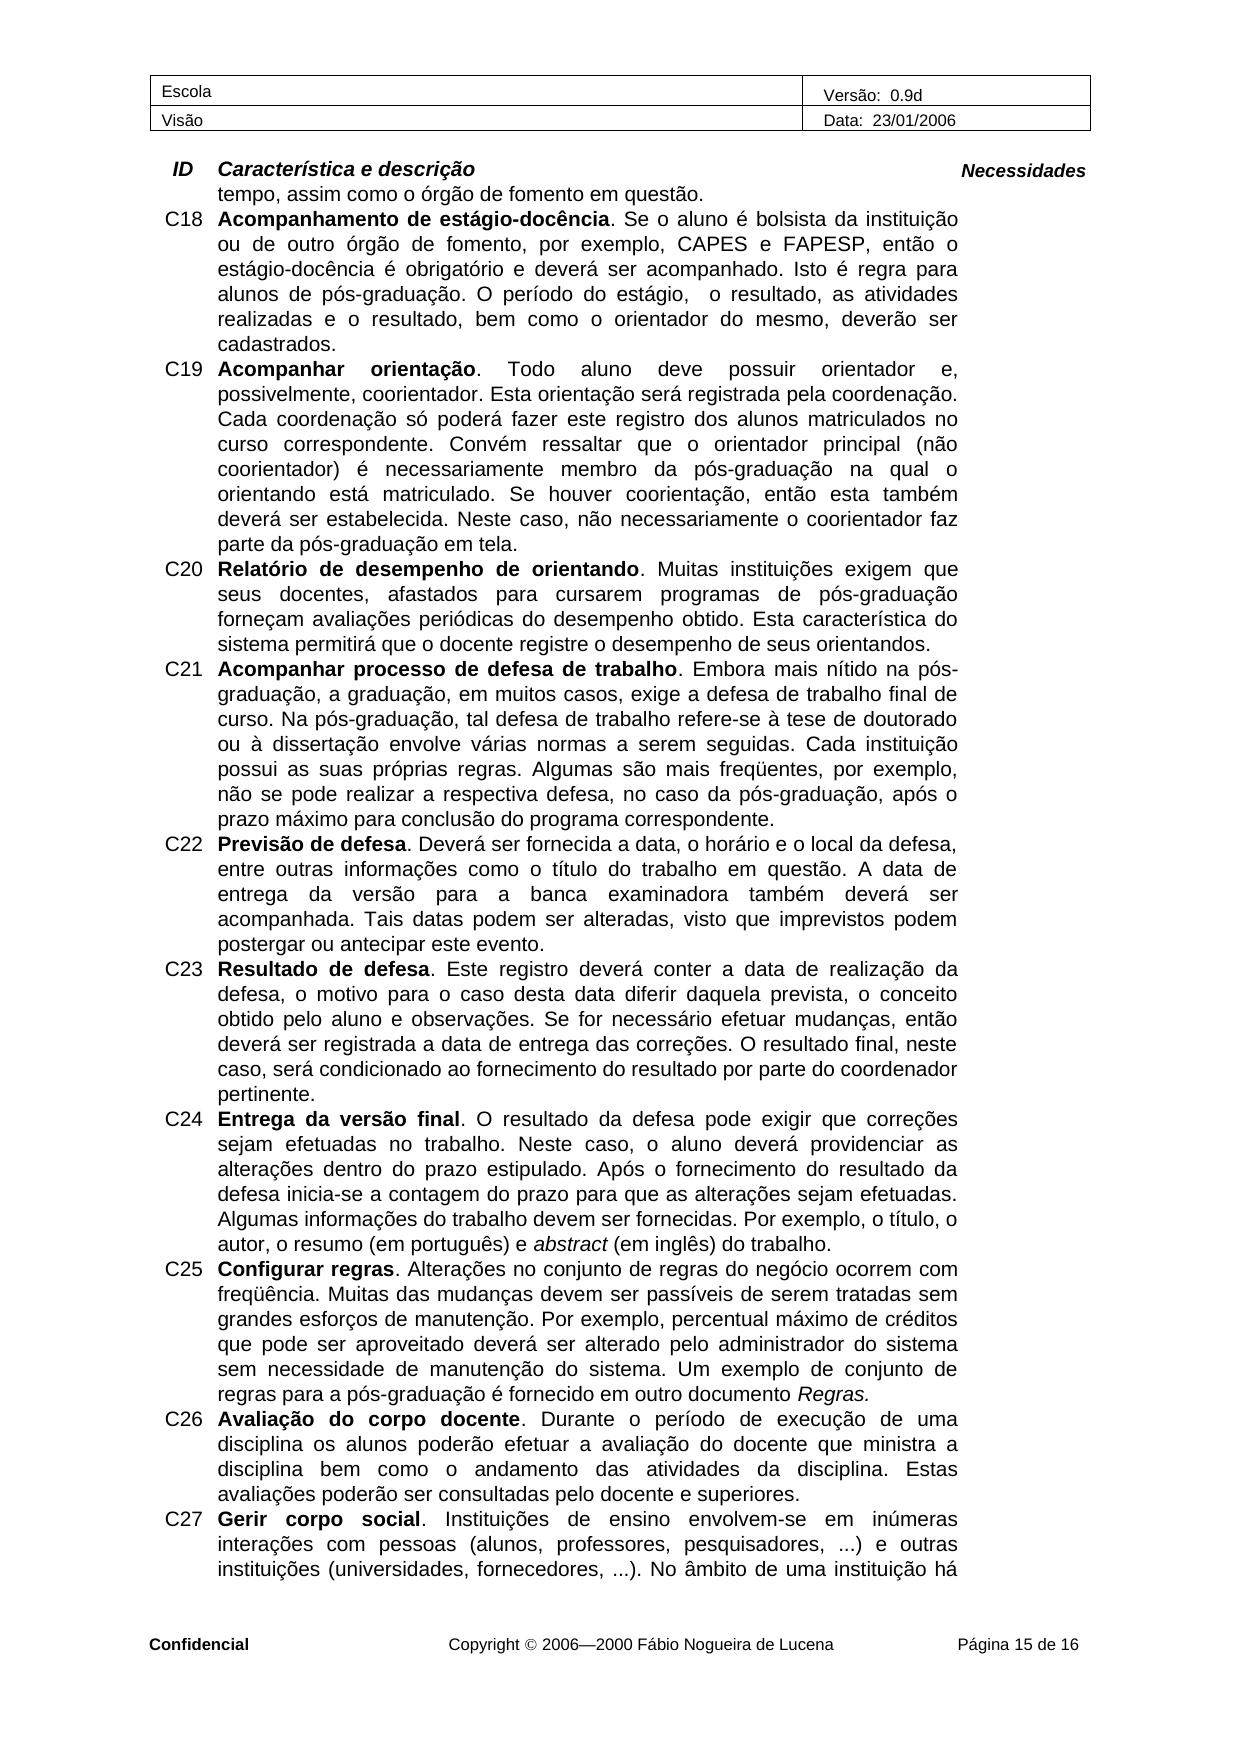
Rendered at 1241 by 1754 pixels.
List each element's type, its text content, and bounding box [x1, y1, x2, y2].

table_cell [959, 356, 1090, 556]
table_cell [959, 1106, 1090, 1256]
table_cell C23 [150, 956, 217, 1106]
table_cell Acompanhar processo de defesa de trabalho. Embora mais nítido na pós-graduação, a graduação, em muitos casos, exige a defesa de trabalho final de curso. Na pós-graduação, tal defesa de trabalho refere-se à tese de doutorado ou à dissertação envolve várias normas a serem seguidas. Cada instituição possui as suas próprias regras. Algumas são mais freqüentes, por exemplo, não se pode realizar a respectiva defesa, no caso da pós-graduação, após o prazo máximo para conclusão do programa correspondente. [217, 656, 959, 831]
table_header Característica e descrição [217, 156, 959, 181]
table_cell [959, 1406, 1090, 1506]
table_cell [959, 556, 1090, 656]
table_cell C19 [150, 356, 217, 556]
table_header Necessidades [959, 156, 1090, 181]
table_cell Entrega da versão final. O resultado da defesa pode exigir que correções sejam efetuadas no trabalho. Neste caso, o aluno deverá providenciar as alterações dentro do prazo estipulado. Após o fornecimento do resultado da defesa inicia-se a contagem do prazo para que as alterações sejam efetuadas. Algumas informações do trabalho devem ser fornecidas. Por exemplo, o título, o autor, o resumo (em português) e abstract (em inglês) do trabalho. [217, 1106, 959, 1256]
table_cell C27 [150, 1506, 217, 1581]
table_cell C25 [150, 1256, 217, 1406]
table_cell [959, 1256, 1090, 1406]
table_cell Relatório de desempenho de orientando. Muitas instituições exigem que seus docentes, afastados para cursarem programas de pós-graduação forneçam avaliações periódicas do desempenho obtido. Esta característica do sistema permitirá que o docente registre o desempenho de seus orientandos. [217, 556, 959, 656]
table_cell tempo, assim como o órgão de fomento em questão. [217, 181, 959, 206]
table_header ID [150, 156, 217, 181]
table_cell C20 [150, 556, 217, 656]
table_cell Gerir corpo social. Instituições de ensino envolvem-se em inúmeras interações com pessoas (alunos, professores, pesquisadores, ...) e outras instituições (universidades, fornecedores, ...). No âmbito de uma instituição há [217, 1506, 959, 1581]
table_cell Configurar regras. Alterações no conjunto de regras do negócio ocorrem com freqüência. Muitas das mudanças devem ser passíveis de serem tratadas sem grandes esforços de manutenção. Por exemplo, percentual máximo de créditos que pode ser aproveitado deverá ser alterado pelo administrador do sistema sem necessidade de manutenção do sistema. Um exemplo de conjunto de regras para a pós-graduação é fornecido em outro documento Regras. [217, 1256, 959, 1406]
table_cell Previsão de defesa. Deverá ser fornecida a data, o horário e o local da defesa, entre outras informações como o título do trabalho em questão. A data de entrega da versão para a banca examinadora também deverá ser acompanhada. Tais datas podem ser alteradas, visto que imprevistos podem postergar ou antecipar este evento. [217, 831, 959, 956]
table_cell C21 [150, 656, 217, 831]
table_cell C18 [150, 206, 217, 356]
table_cell C22 [150, 831, 217, 956]
table_cell Avaliação do corpo docente. Durante o período de execução de uma disciplina os alunos poderão efetuar a avaliação do docente que ministra a disciplina bem como o andamento das atividades da disciplina. Estas avaliações poderão ser consultadas pelo docente e superiores. [217, 1406, 959, 1506]
table_cell [959, 181, 1090, 206]
table_cell Acompanhar orientação. Todo aluno deve possuir orientador e, possivelmente, coorientador. Esta orientação será registrada pela coordenação. Cada coordenação só poderá fazer este registro dos alunos matriculados no curso correspondente. Convém ressaltar que o orientador principal (não coorientador) é necessariamente membro da pós-graduação na qual o orientando está matriculado. Se houver coorientação, então esta também deverá ser estabelecida. Neste caso, não necessariamente o coorientador faz parte da pós-graduação em tela. [217, 356, 959, 556]
table_cell Resultado de defesa. Este registro deverá conter a data de realização da defesa, o motivo para o caso desta data diferir daquela prevista, o conceito obtido pelo aluno e observações. Se for necessário efetuar mudanças, então deverá ser registrada a data de entrega das correções. O resultado final, neste caso, será condicionado ao fornecimento do resultado por parte do coordenador pertinente. [217, 956, 959, 1106]
table_cell [959, 956, 1090, 1106]
table_cell C26 [150, 1406, 217, 1506]
table_cell [150, 181, 217, 206]
table_cell C24 [150, 1106, 217, 1256]
table_cell [959, 831, 1090, 956]
table_cell [959, 1506, 1090, 1581]
table_cell [959, 656, 1090, 831]
table_cell [959, 206, 1090, 356]
table_cell Acompanhamento de estágio-docência. Se o aluno é bolsista da instituição ou de outro órgão de fomento, por exemplo, CAPES e FAPESP, então o estágio-docência é obrigatório e deverá ser acompanhado. Isto é regra para alunos de pós-graduação. O período do estágio, o resultado, as atividades realizadas e o resultado, bem como o orientador do mesmo, deverão ser cadastrados. [217, 206, 959, 356]
